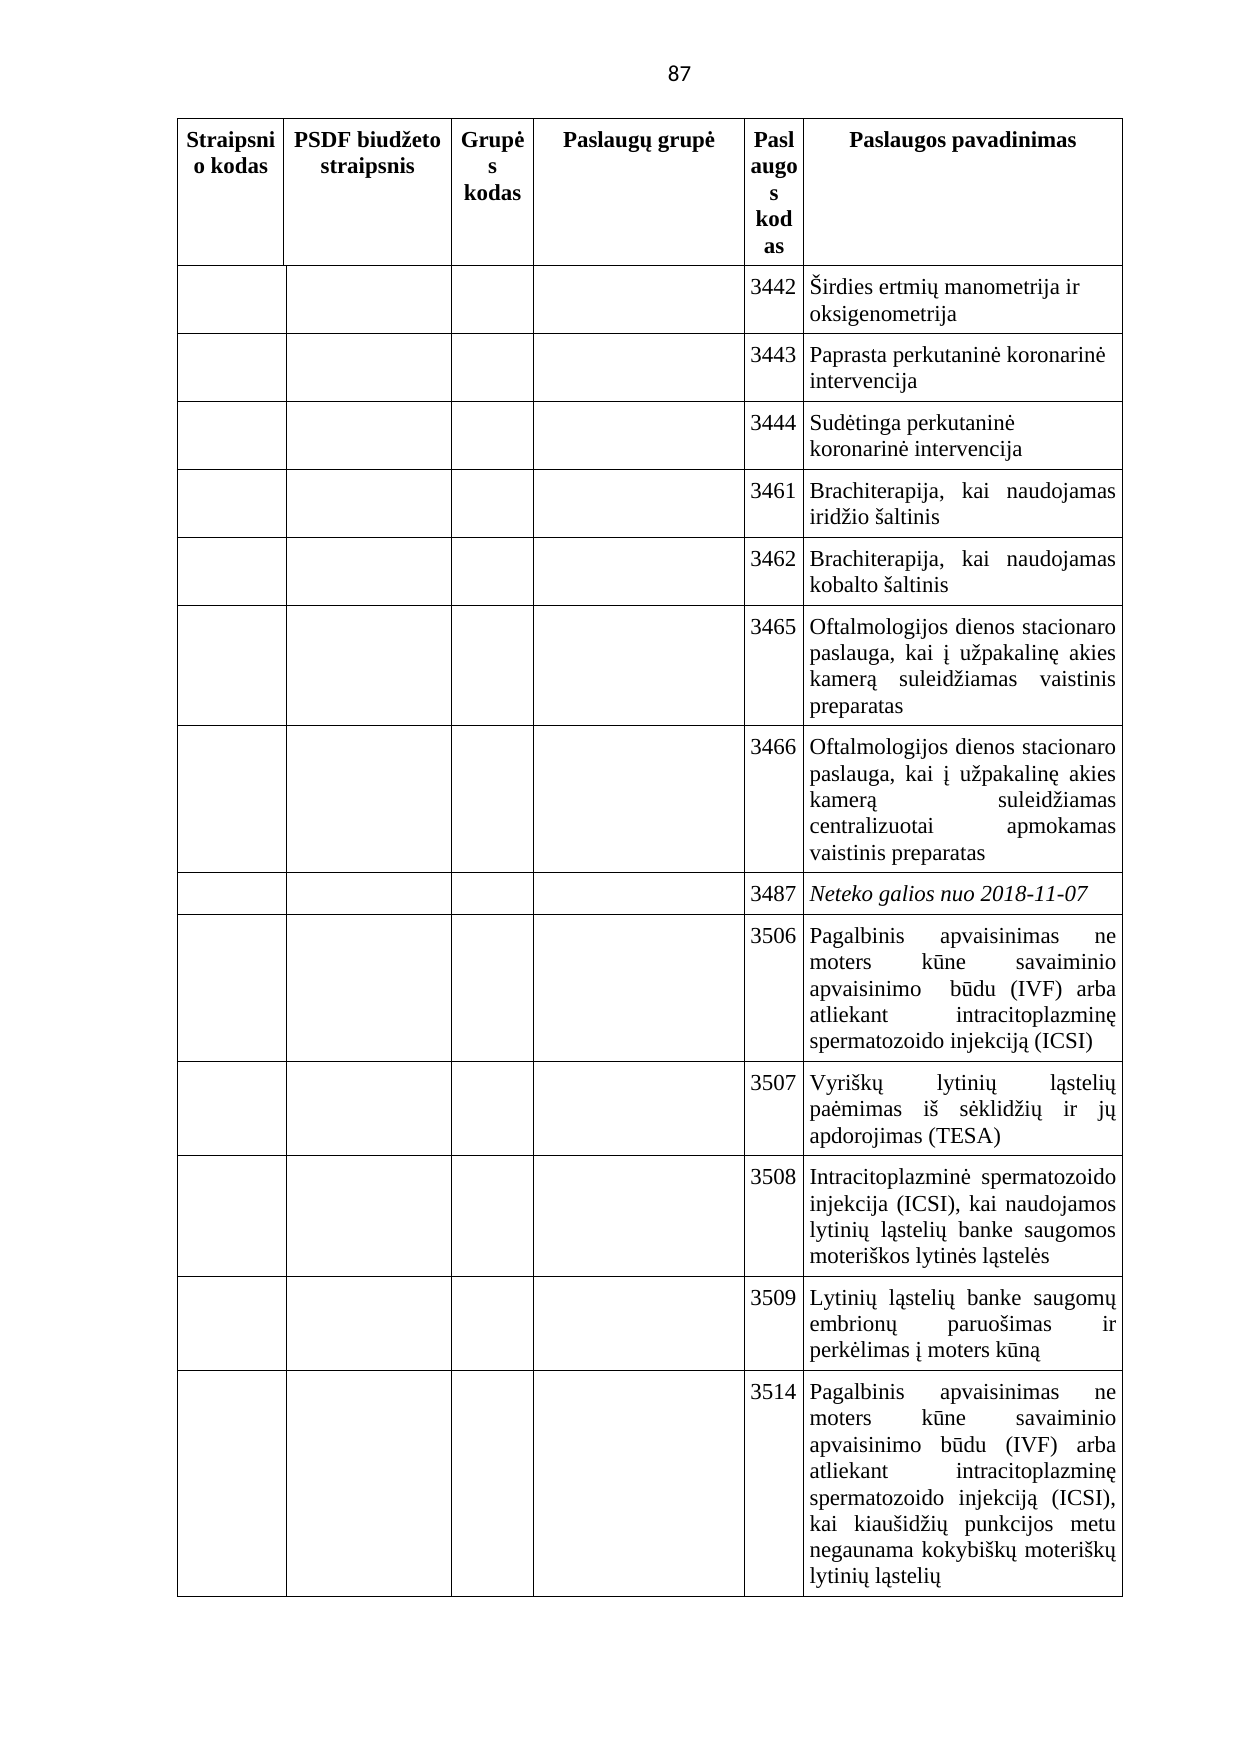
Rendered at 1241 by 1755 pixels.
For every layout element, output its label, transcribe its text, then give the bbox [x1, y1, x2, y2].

table_cell [534, 402, 744, 469]
table_cell [287, 470, 451, 537]
table_cell [287, 606, 451, 725]
table_cell Lytinių ląstelių banke saugomų embrionų paruošimas ir perkėlimas į moters kūną [804, 1277, 1122, 1370]
table_cell 3462 [745, 538, 803, 605]
table_cell 3466 [745, 726, 803, 872]
table_cell Neteko galios nuo 2018-11-07 [804, 873, 1122, 914]
table_cell [452, 873, 533, 914]
table_cell [178, 873, 286, 914]
table_header Paslaugos pavadinimas [804, 119, 1122, 265]
table_cell [287, 266, 451, 333]
table_header Paslaugų grupė [534, 119, 744, 265]
table_cell [287, 334, 451, 401]
table_cell [534, 606, 744, 725]
table_cell 3461 [745, 470, 803, 537]
table_cell [178, 915, 286, 1061]
table_cell Intracitoplazminė spermatozoido injekcija (ICSI), kai naudojamos lytinių ląstelių banke saugomos moteriškos lytinės ląstelės [804, 1156, 1122, 1276]
table_cell Vyriškų lytinių ląstelių paėmimas iš sėklidžių ir jų apdorojimas (TESA) [804, 1062, 1122, 1155]
table_cell [287, 1062, 451, 1155]
table_cell [287, 726, 451, 872]
table_cell 3507 [745, 1062, 803, 1155]
table_cell [178, 538, 286, 605]
table_cell [287, 915, 451, 1061]
table_cell 3508 [745, 1156, 803, 1276]
table_cell [452, 1371, 533, 1596]
table_cell [534, 334, 744, 401]
table_cell 3443 [745, 334, 803, 401]
table_cell [178, 726, 286, 872]
table_cell [178, 402, 286, 469]
table_cell [452, 1277, 533, 1370]
table_cell 3514 [745, 1371, 803, 1596]
table_cell [287, 538, 451, 605]
table_cell [534, 726, 744, 872]
table_cell [287, 873, 451, 914]
table_cell [452, 334, 533, 401]
table_cell [178, 1371, 286, 1596]
table_cell [287, 1156, 451, 1276]
table_cell [178, 470, 286, 537]
table_cell 3465 [745, 606, 803, 725]
table_cell [534, 873, 744, 914]
table_cell [452, 470, 533, 537]
table_cell [534, 470, 744, 537]
table_cell [534, 1371, 744, 1596]
table_cell [287, 1277, 451, 1370]
table_cell [452, 915, 533, 1061]
table_cell Brachiterapija, kai naudojamas kobalto šaltinis [804, 538, 1122, 605]
table_cell [178, 1277, 286, 1370]
table_cell [178, 1062, 286, 1155]
table_cell Brachiterapija, kai naudojamas iridžio šaltinis [804, 470, 1122, 537]
table_cell Sudėtinga perkutaninė koronarinė intervencija [804, 402, 1122, 469]
table_cell [178, 334, 286, 401]
table_cell 3442 [745, 266, 803, 333]
table_cell [534, 915, 744, 1061]
table_header Paslaugos kodas [745, 119, 803, 265]
table_cell [452, 606, 533, 725]
table_cell [534, 266, 744, 333]
table_cell [534, 538, 744, 605]
table_cell 3487 [745, 873, 803, 914]
table_cell Širdies ertmių manometrija ir oksigenometrija [804, 266, 1122, 333]
table_cell [452, 1156, 533, 1276]
table_cell [452, 726, 533, 872]
table_header PSDF biudžeto straipsnis [284, 119, 451, 265]
table_cell 3444 [745, 402, 803, 469]
table_cell [178, 266, 286, 333]
table_cell Pagalbinis apvaisinimas ne moters kūne savaiminio apvaisinimo būdu (IVF) arba atliekant intracitoplazminę spermatozoido injekciją (ICSI) [804, 915, 1122, 1061]
table_cell [534, 1156, 744, 1276]
table_cell Paprasta perkutaninė koronarinė intervencija [804, 334, 1122, 401]
table_cell [452, 402, 533, 469]
table_header Straipsnio kodas [178, 119, 283, 265]
table_cell Pagalbinis apvaisinimas ne moters kūne savaiminio apvaisinimo būdu (IVF) arba atliekant intracitoplazminę spermatozoido injekciją (ICSI), kai kiaušidžių punkcijos metu negaunama kokybiškų moteriškų lytinių ląstelių [804, 1371, 1122, 1596]
table_cell 3509 [745, 1277, 803, 1370]
table_cell [287, 1371, 451, 1596]
table_cell 3506 [745, 915, 803, 1061]
table_header Grupės kodas [452, 119, 533, 265]
table_cell [178, 1156, 286, 1276]
table_cell Oftalmologijos dienos stacionaro paslauga, kai į užpakalinę akies kamerą suleidžiamas centralizuotai apmokamas vaistinis preparatas [804, 726, 1122, 872]
table_cell Oftalmologijos dienos stacionaro paslauga, kai į užpakalinę akies kamerą suleidžiamas vaistinis preparatas [804, 606, 1122, 725]
table_cell [452, 538, 533, 605]
table_cell [287, 402, 451, 469]
table_cell [534, 1277, 744, 1370]
table_cell [452, 266, 533, 333]
table_cell [534, 1062, 744, 1155]
table_cell [178, 606, 286, 725]
table_cell [452, 1062, 533, 1155]
